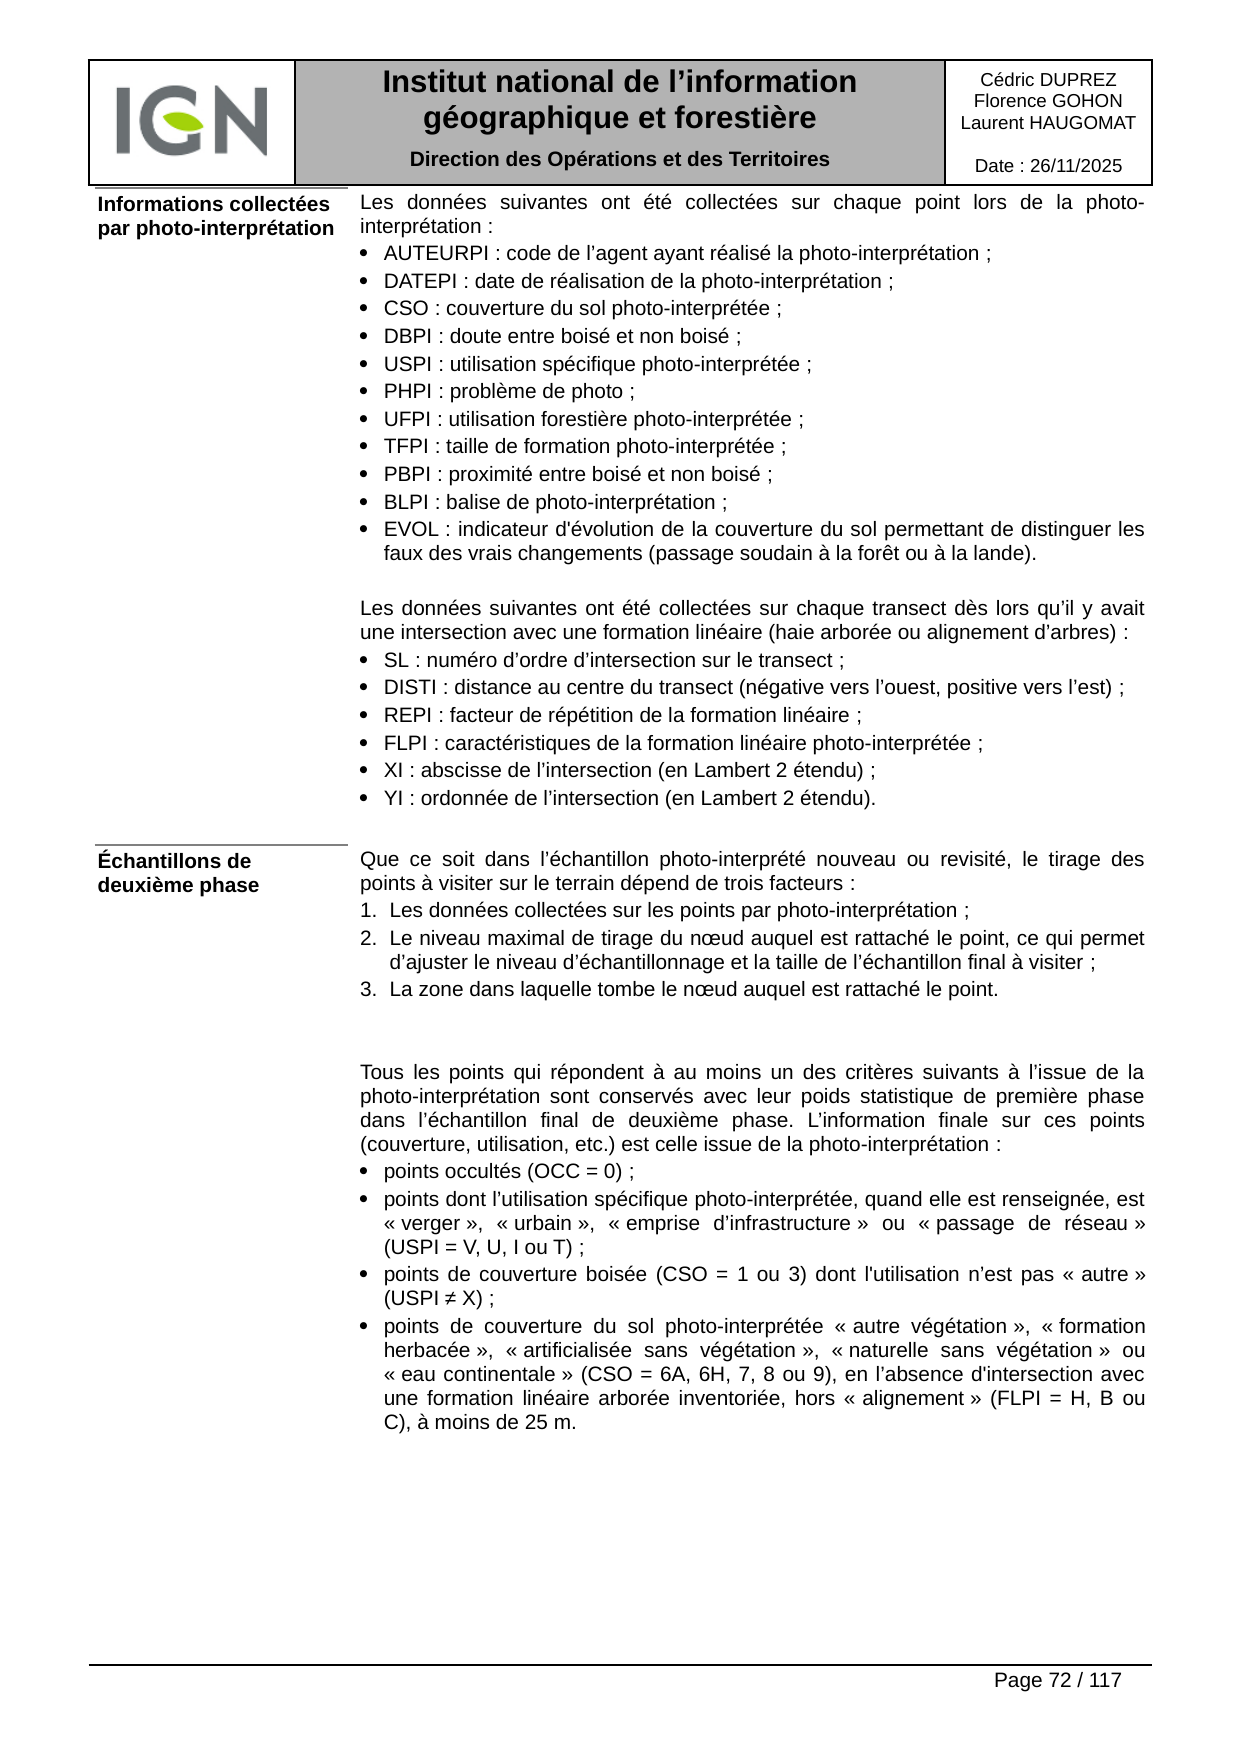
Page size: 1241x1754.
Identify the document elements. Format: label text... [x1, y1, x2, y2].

picture [91, 62, 293, 180]
table_cell Que ce soit dans l’échantillon photo-interprété nouveau ou revisité, le tirage des points à visiter sur le terrain dépend de trois facteurs : Les données collectées sur les points par photo-interprétation ; Le niveau maximal de tirage du nœud auquel est rattaché le point, ce qui permet d’ajuster le niveau d’échantillonnage et la taille de l’échantillon final à visiter ; La zone dans laquelle tombe le nœud auquel est rattaché le point. Tous les points qui répondent à au moins un des critères suivants à l’issue de la photo-interprétation sont conservés avec leur poids statistique de première phase dans l’échantillon final de deuxième phase. L’information finale sur ces points (couverture, utilisation, etc.) est celle issue de la photo-interprétation : points occultés (OCC = 0) ; points dont l’utilisation spécifique photo-interprétée, quand elle est renseignée, est « verger », « urbain », « emprise d’infrastructure » ou « passage de réseau » (USPI = V, U, I ou T) ; points de couverture boisée (CSO = 1 ou 3) dont l'utilisation n’est pas « autre » (USPI ≠ X) ; points de couverture du sol photo-interprétée « autre végétation », « formation herbacée », « artificialisée sans végétation », « naturelle sans végétation » ou « eau continentale » (CSO = 6A, 6H, 7, 8 ou 9), en l’absence d'intersection avec une formation linéaire arborée inventoriée, hors « alignement » (FLPI = H, B ou C), à moins de 25 m. [354, 843, 1152, 1467]
table_cell Échantillons de deuxième phase [89, 843, 354, 1467]
table_cell Les données suivantes ont été collectées sur chaque point lors de la photo-interprétation : AUTEURPI : code de l’agent ayant réalisé la photo-interprétation ; DATEPI : date de réalisation de la photo-interprétation ; CSO : couverture du sol photo-interprétée ; DBPI : doute entre boisé et non boisé ; USPI : utilisation spécifique photo-interprétée ; PHPI : problème de photo ; UFPI : utilisation forestière photo-interprétée ; TFPI : taille de formation photo-interprétée ; PBPI : proximité entre boisé et non boisé ; BLPI : balise de photo-interprétation ; EVOL : indicateur d'évolution de la couverture du sol permettant de distinguer les faux des vrais changements (passage soudain à la forêt ou à la lande). Les données suivantes ont été collectées sur chaque transect dès lors qu’il y avait une intersection avec une formation linéaire (haie arborée ou alignement d’arbres) : SL : numéro d’ordre d’intersection sur le transect ; DISTI : distance au centre du transect (négative vers l’ouest, positive vers l’est) ; REPI : facteur de répétition de la formation linéaire ; FLPI : caractéristiques de la formation linéaire photo-interprétée ; XI : abscisse de l’intersection (en Lambert 2 étendu) ; YI : ordonnée de l’intersection (en Lambert 2 étendu). [354, 186, 1152, 843]
table_cell Informations collectées par photo-interprétation [89, 186, 354, 843]
